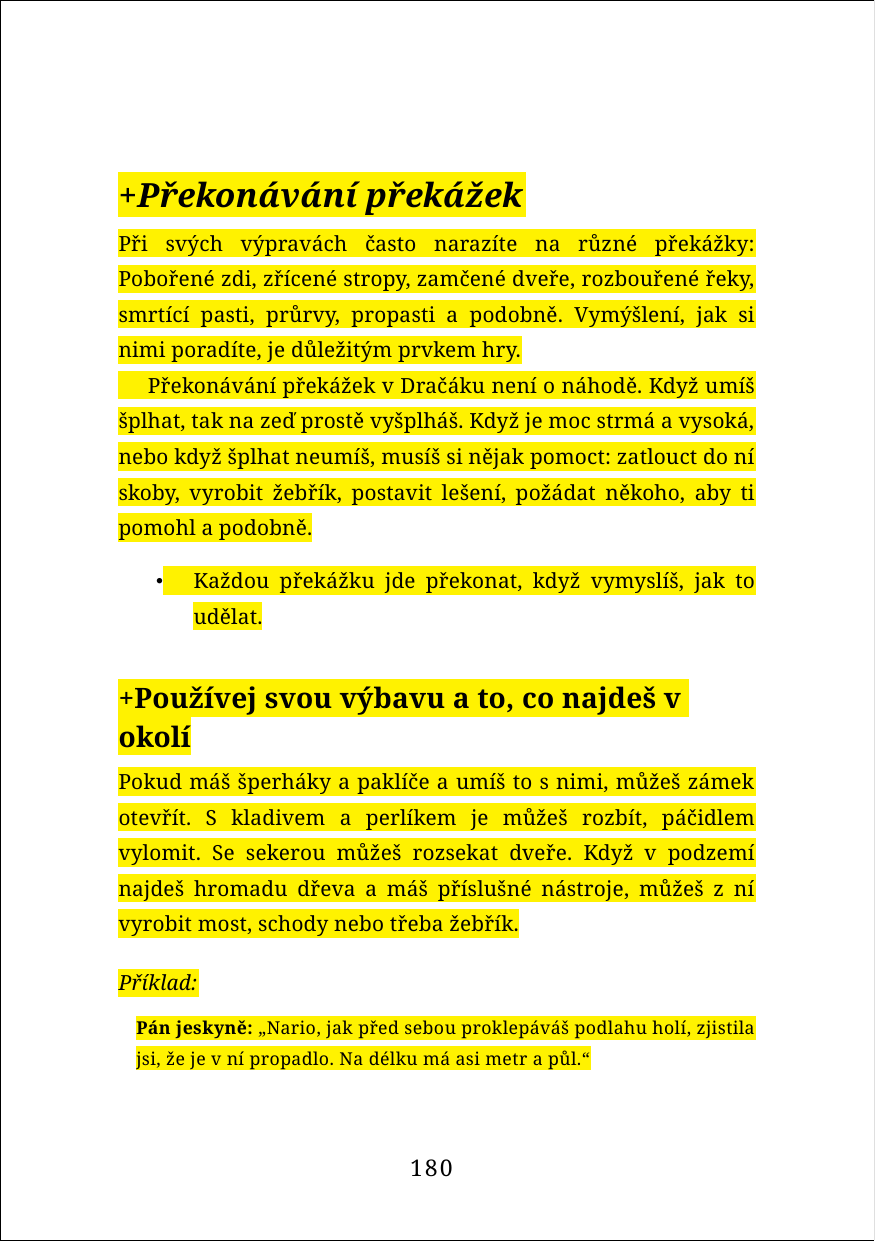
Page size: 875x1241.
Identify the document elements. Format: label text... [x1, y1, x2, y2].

list Každou překážku jde překonat, když vymyslíš, jak to udělat. [156, 566, 756, 630]
text Příklad: [118, 968, 756, 997]
subtitle +Používej svou výbavu a to, co najdeš v okolí [118, 679, 756, 755]
subtitle +Překonávání překážek [118, 172, 756, 217]
text Při svých výpravách často narazíte na různé překážky: Pobořené zdi, zřícené stropy, zamčené dveře, rozbouřené řeky, smrtící pasti, průrvy, propasti a podobně. Vymýšlení, jak si nimi poradíte, je důležitým prvkem hry. Překonávání překážek v Dračáku není o náhodě. Když umíš šplhat, tak na zeď prostě vyšplháš. Když je moc strmá a vysoká, nebo když šplhat neumíš, musíš si nějak pomoct: zatlouct do ní skoby, vyrobit žebřík, postavit lešení, požádat někoho, aby ti pomohl a podobně. [118, 229, 756, 542]
text Pokud máš šperháky a paklíče a umíš to s nimi, můžeš zámek otevřít. S kladivem a perlíkem je můžeš rozbít, páčidlem vylomit. Se sekerou můžeš rozsekat dveře. Když v podzemí najdeš hromadu dřeva a máš příslušné nástroje, můžeš z ní vyrobit most, schody nebo třeba žebřík. [118, 767, 756, 938]
text Pán jeskyně: „Nario, jak před sebou proklepáváš podlahu holí, zjistila jsi, že je v ní propadlo. Na délku má asi metr a půl.“ [136, 1016, 756, 1070]
